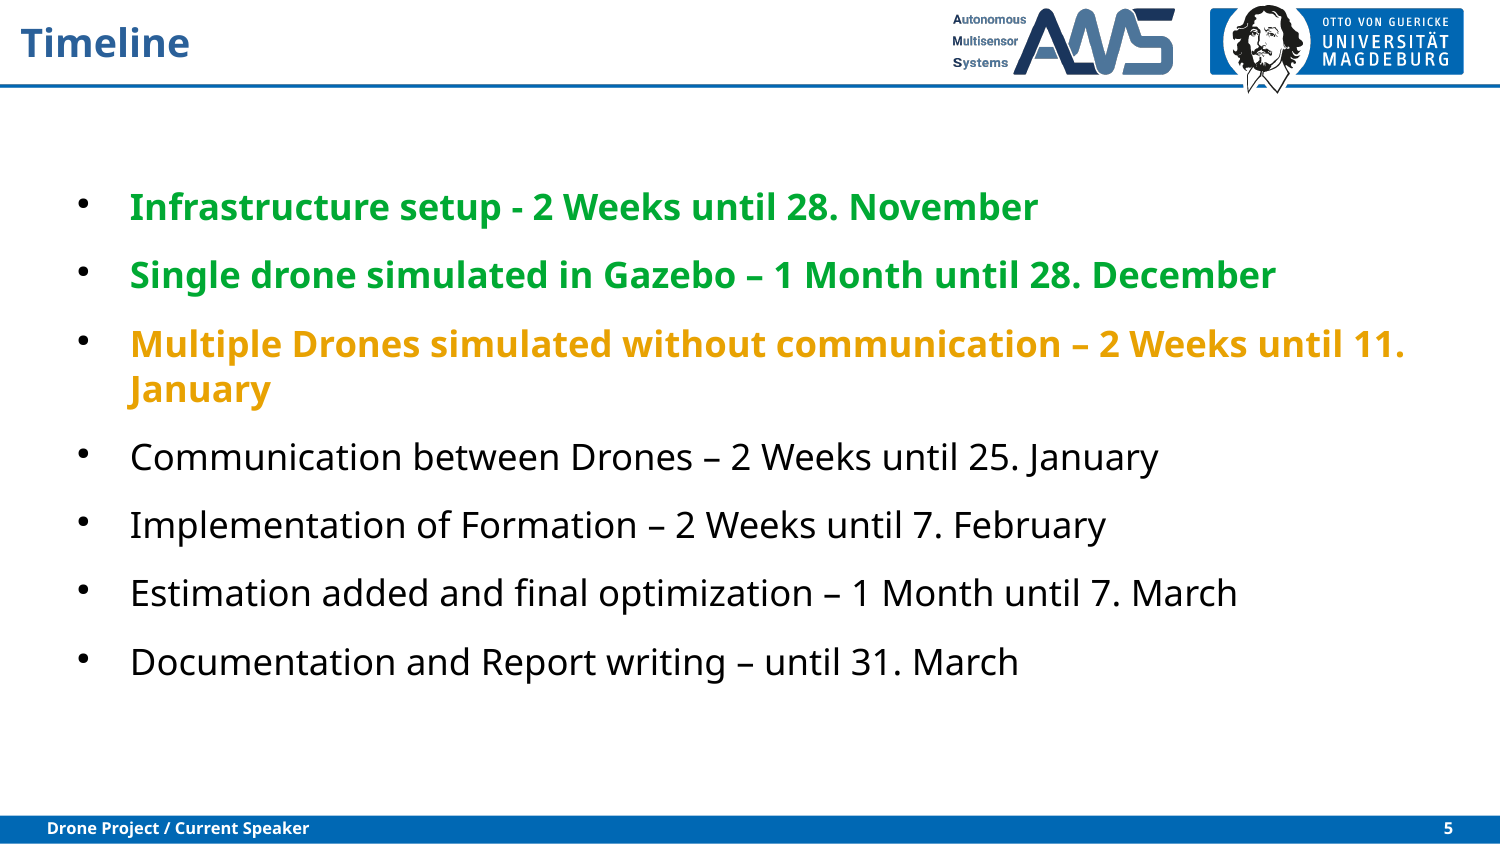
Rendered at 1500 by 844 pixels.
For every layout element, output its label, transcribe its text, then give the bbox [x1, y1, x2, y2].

picture [0, 0, 1500, 103]
title Timeline [0, 0, 943, 86]
list Infrastructure setup - 2 Weeks until 28. November Single drone simulated in Gazebo – 1 Month until 28. December Multiple Drones simulated without communication – 2 Weeks until 11. January Communication between Drones – 2 Weeks until 25. January Implementation of Formation – 2 Weeks until 7. February Estimation added and final optimization – 1 Month until 7. March Documentation and Report writing – until 31. March [59, 184, 1441, 721]
